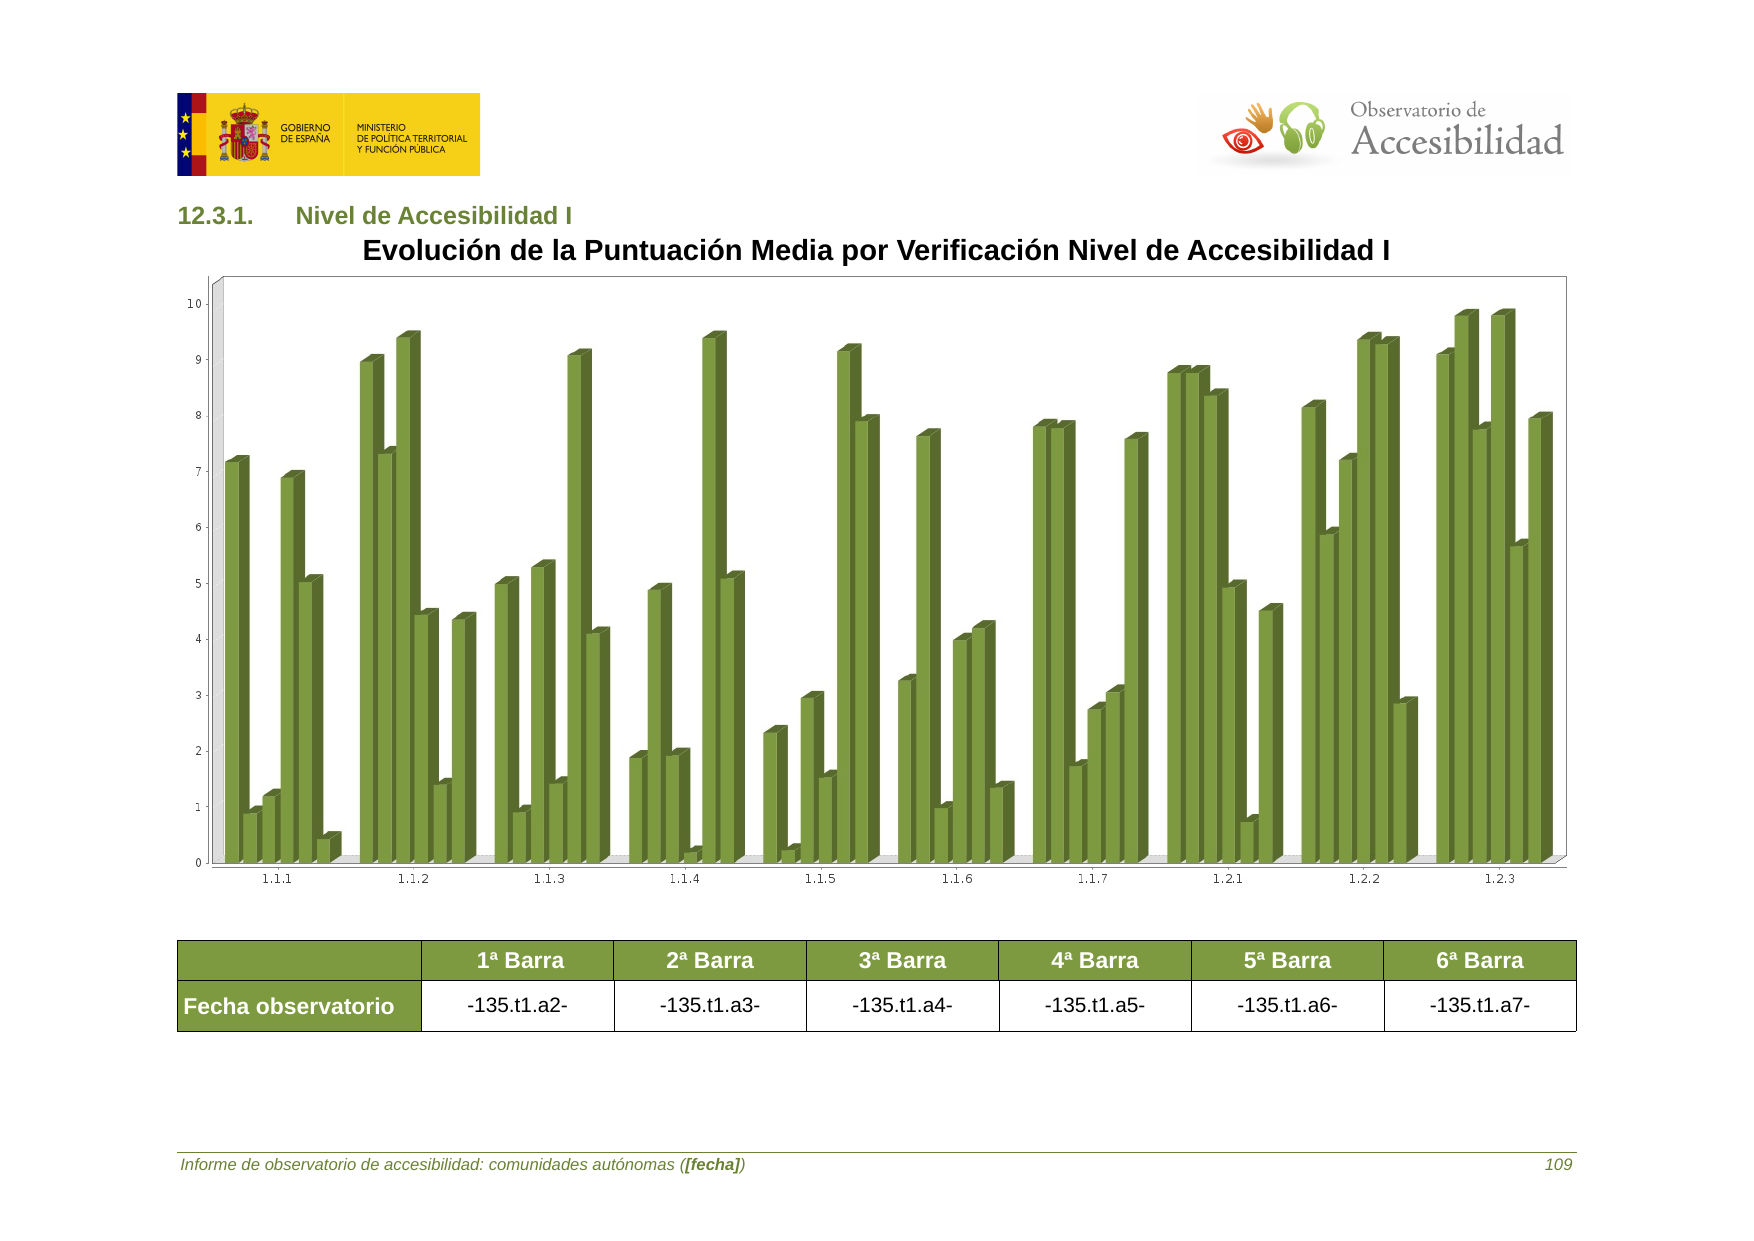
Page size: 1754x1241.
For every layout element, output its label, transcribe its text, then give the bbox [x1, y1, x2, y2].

table_cell -135.t1.a7- [1385, 981, 1576, 1031]
table_cell -135.t1.a5- [1000, 981, 1191, 1031]
table_header 3ª Barra [807, 941, 998, 980]
table_cell -135.t1.a4- [807, 981, 999, 1031]
table_header 2ª Barra [614, 941, 806, 980]
table_cell -135.t1.a3- [615, 981, 806, 1031]
table_cell -135.t1.a6- [1192, 981, 1384, 1031]
table_header 6ª Barra [1384, 941, 1576, 980]
subtitle Nivel de Accesibilidad I [177, 201, 1577, 230]
table_header 4ª Barra [999, 941, 1191, 980]
table_cell Fecha observatorio [178, 981, 421, 1031]
text Evolución de la Puntuación Media por Verificación Nivel de Accesibilidad I [177, 233, 1577, 266]
table_header [178, 941, 421, 980]
table_cell -135.t1.a2- [422, 981, 614, 1031]
picture [177, 93, 481, 176]
picture [1196, 93, 1572, 175]
table_header 1ª Barra [422, 941, 613, 980]
table_header 5ª Barra [1192, 941, 1383, 980]
picture [177, 266, 1577, 891]
